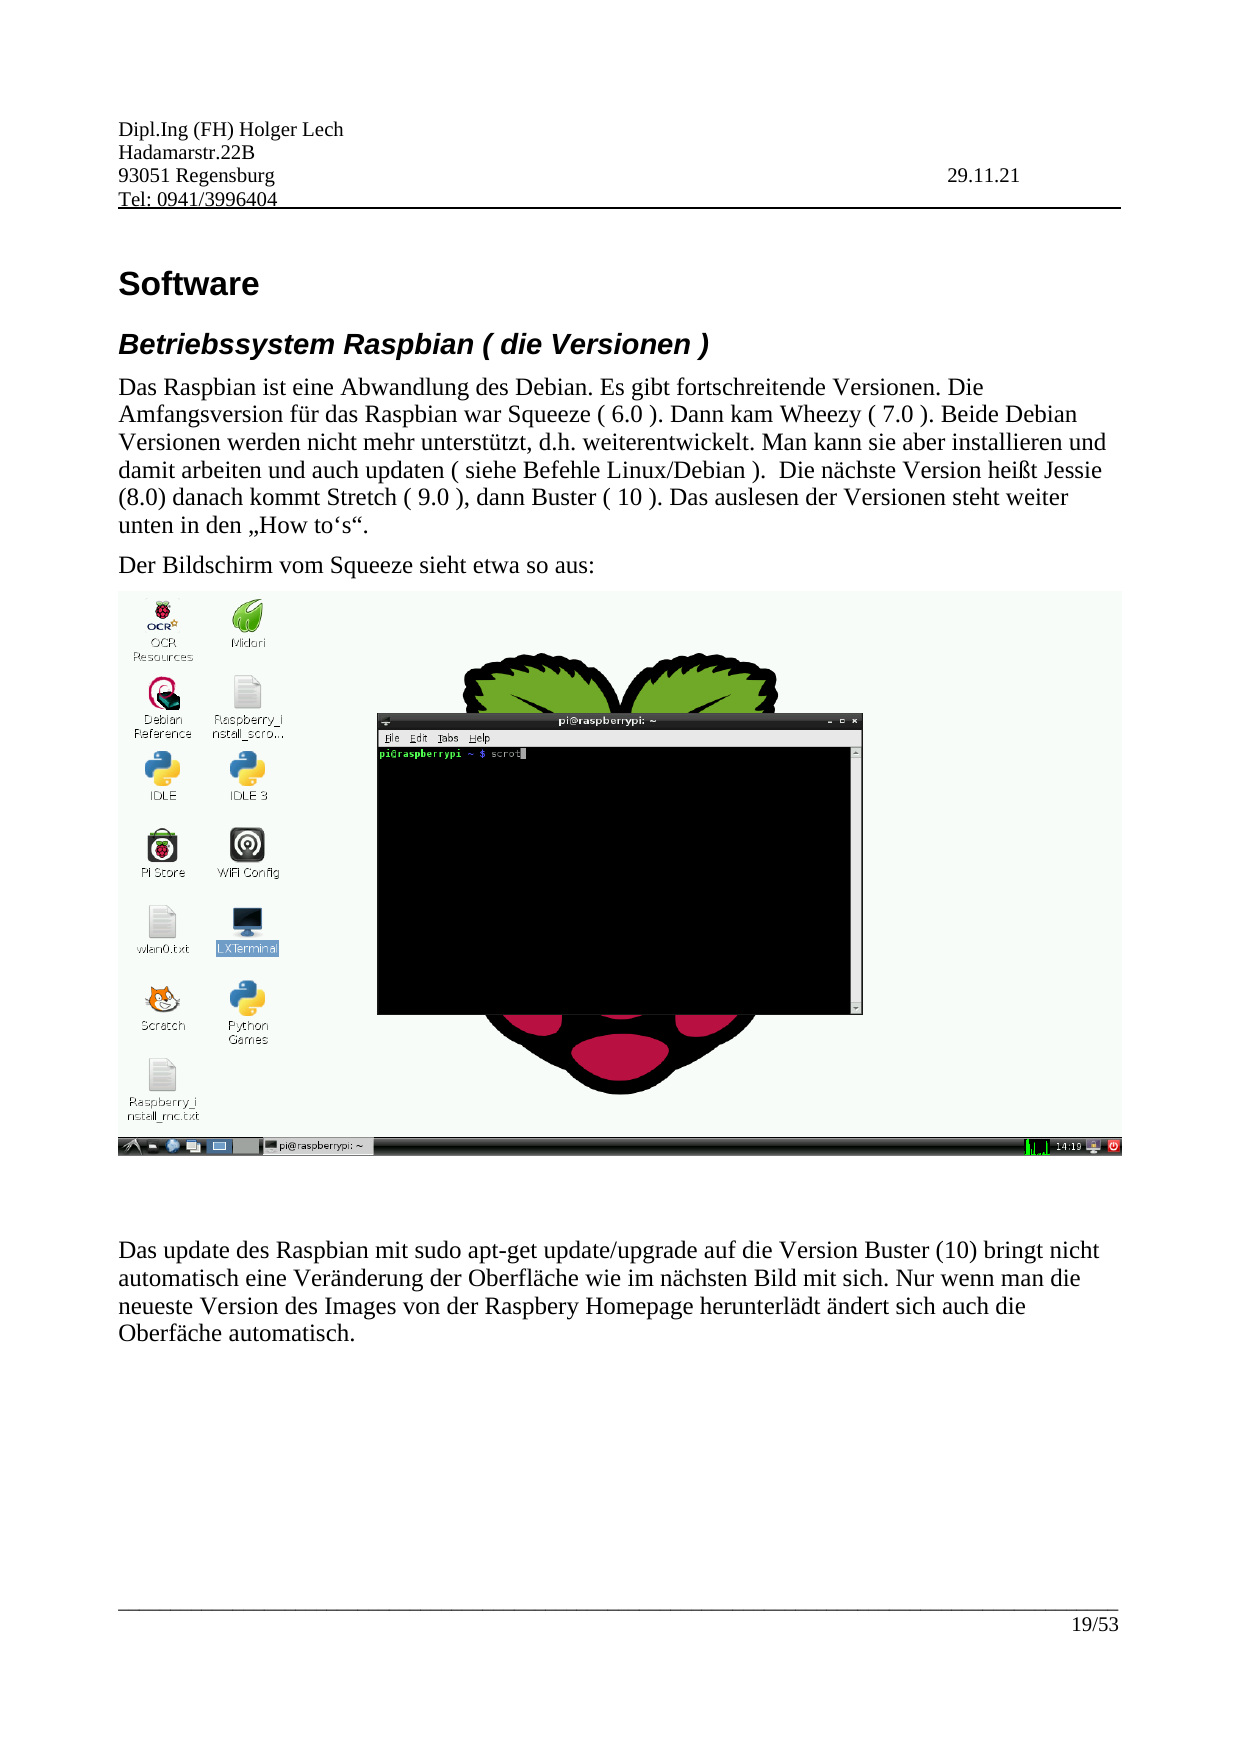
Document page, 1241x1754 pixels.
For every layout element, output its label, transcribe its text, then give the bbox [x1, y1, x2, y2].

text Der Bildschirm vom Squeeze sieht etwa so aus: [118, 551, 1122, 579]
text Das Raspbian ist eine Abwandlung des Debian. Es gibt fortschreitende Versionen. Die Amfangsversion für das Raspbian war Squeeze ( 6.0 ). Dann kam Wheezy ( 7.0 ). Beide Debian Versionen werden nicht mehr unterstützt, d.h. weiterentwickelt. Man kann sie aber installieren und damit arbeiten und auch updaten ( siehe Befehle Linux/Debian ). Die nächste Version heißt Jessie (8.0) danach kommt Stretch ( 9.0 ), dann Buster ( 10 ). Das auslesen der Versionen steht weiter unten in den „How to‘s“. [118, 373, 1122, 539]
subtitle Software [118, 265, 1122, 303]
text Das update des Raspbian mit sudo apt-get update/upgrade auf die Version Buster (10) bringt nicht automatisch eine Veränderung der Oberfläche wie im nächsten Bild mit sich. Nur wenn man die neueste Version des Images von der Raspbery Homepage herunterlädt ändert sich auch die Oberfäche automatisch. [118, 1236, 1122, 1347]
subtitle Betriebssystem Raspbian ( die Versionen ) [118, 328, 1122, 360]
picture [118, 591, 1122, 1156]
